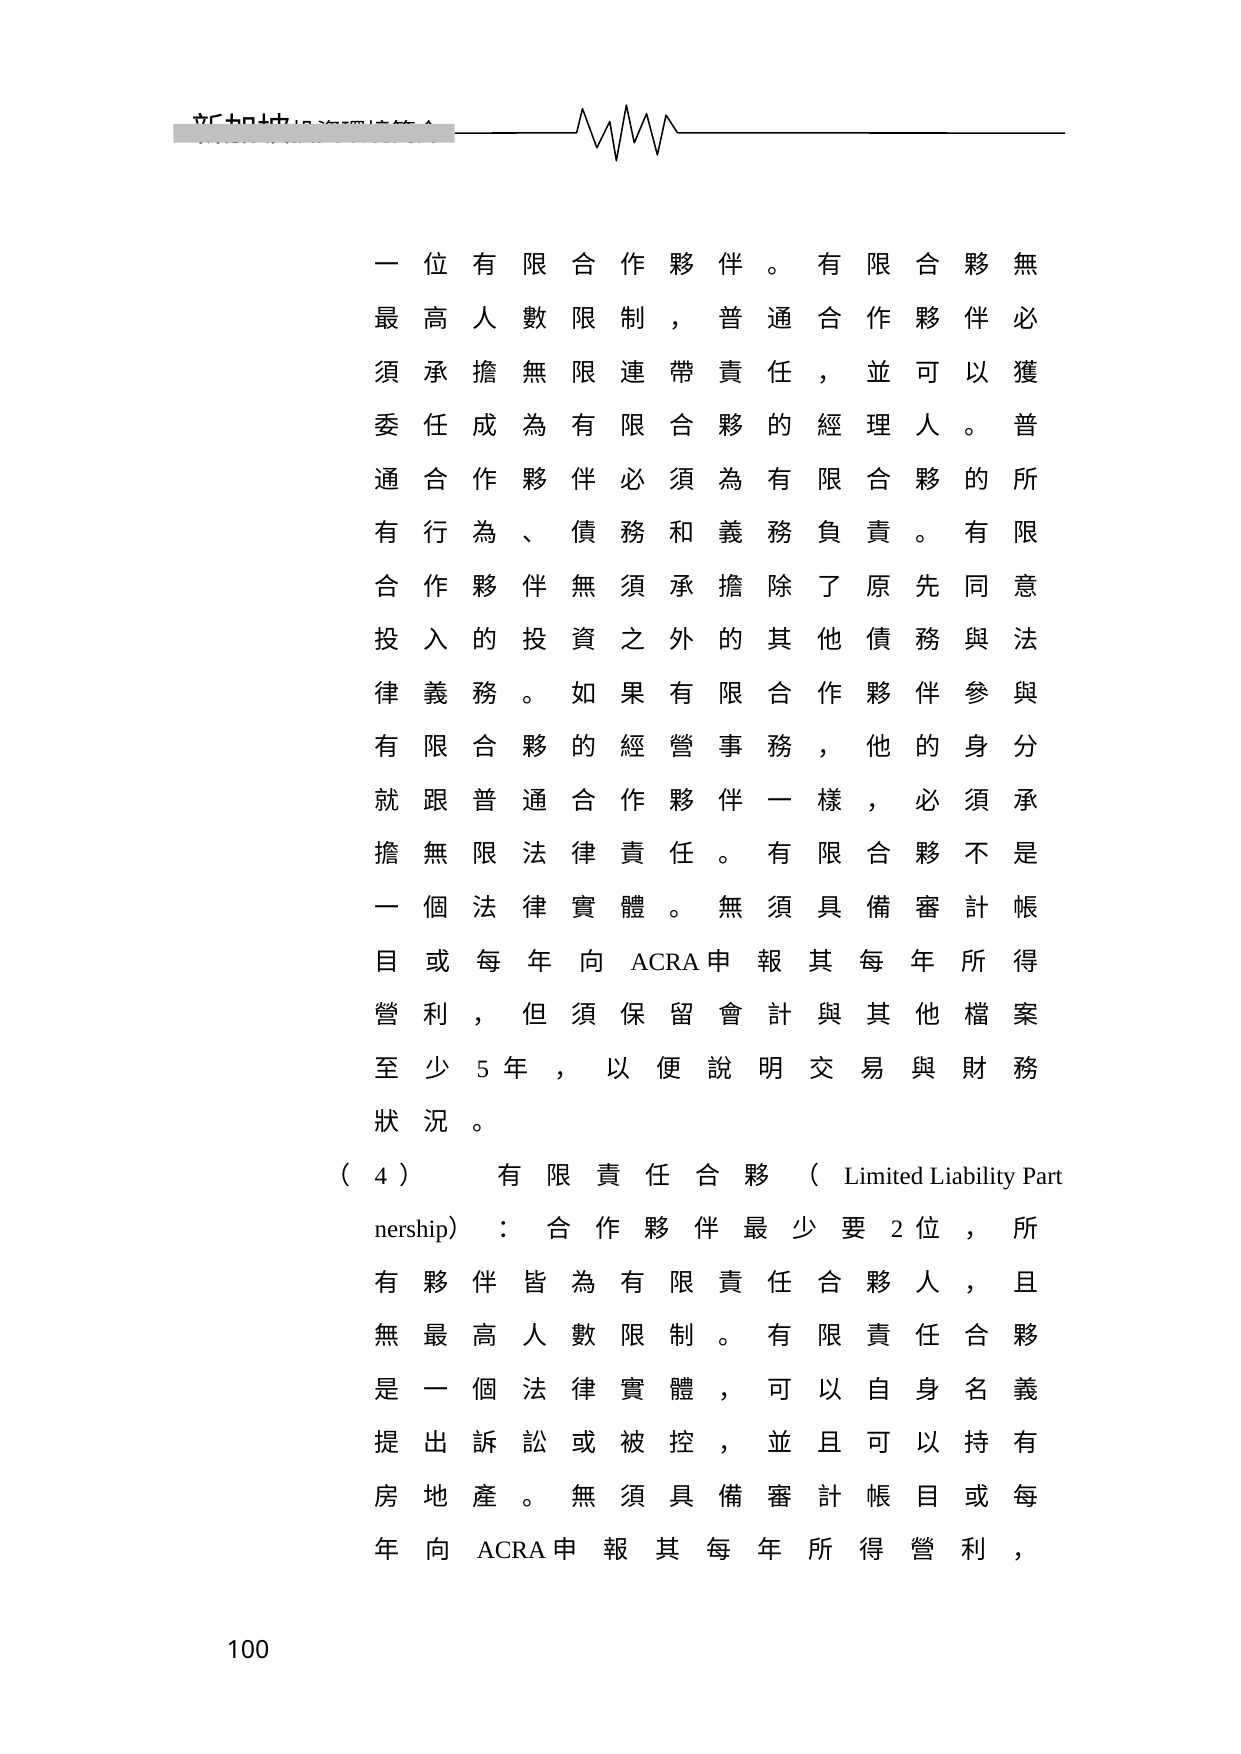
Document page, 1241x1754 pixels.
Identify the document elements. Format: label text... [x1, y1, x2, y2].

text 一位有限合作夥伴。有限合夥無最高人數限制，普通合作夥伴必須承擔無限連帶責任，並可以獲委任成為有限合夥的經理人。普通合作夥伴必須為有限合夥的所有行為、債務和義務負責。有限合作夥伴無須承擔除了原先同意投入的投資之外的其他債務與法律義務。如果有限合作夥伴參與有限合夥的經營事務，他的身分就跟普通合作夥伴一樣，必須承擔無限法律責任。有限合夥不是一個法律實體。無須具備審計帳目或每年向ACRA申報其每年所得營利，但須保留會計與其他檔案至少5年，以便說明交易與財務狀況。 [301, 236, 1063, 1146]
text （4） 有限責任合夥（Limited Liability Partnership）：合作夥伴最少要2位，所有夥伴皆為有限責任合夥人，且無最高人數限制。有限責任合夥是一個法律實體，可以自身名義提出訴訟或被控，並且可以持有房地產。無須具備審計帳目或每年向ACRA申報其每年所得營利， [301, 1146, 1063, 1575]
